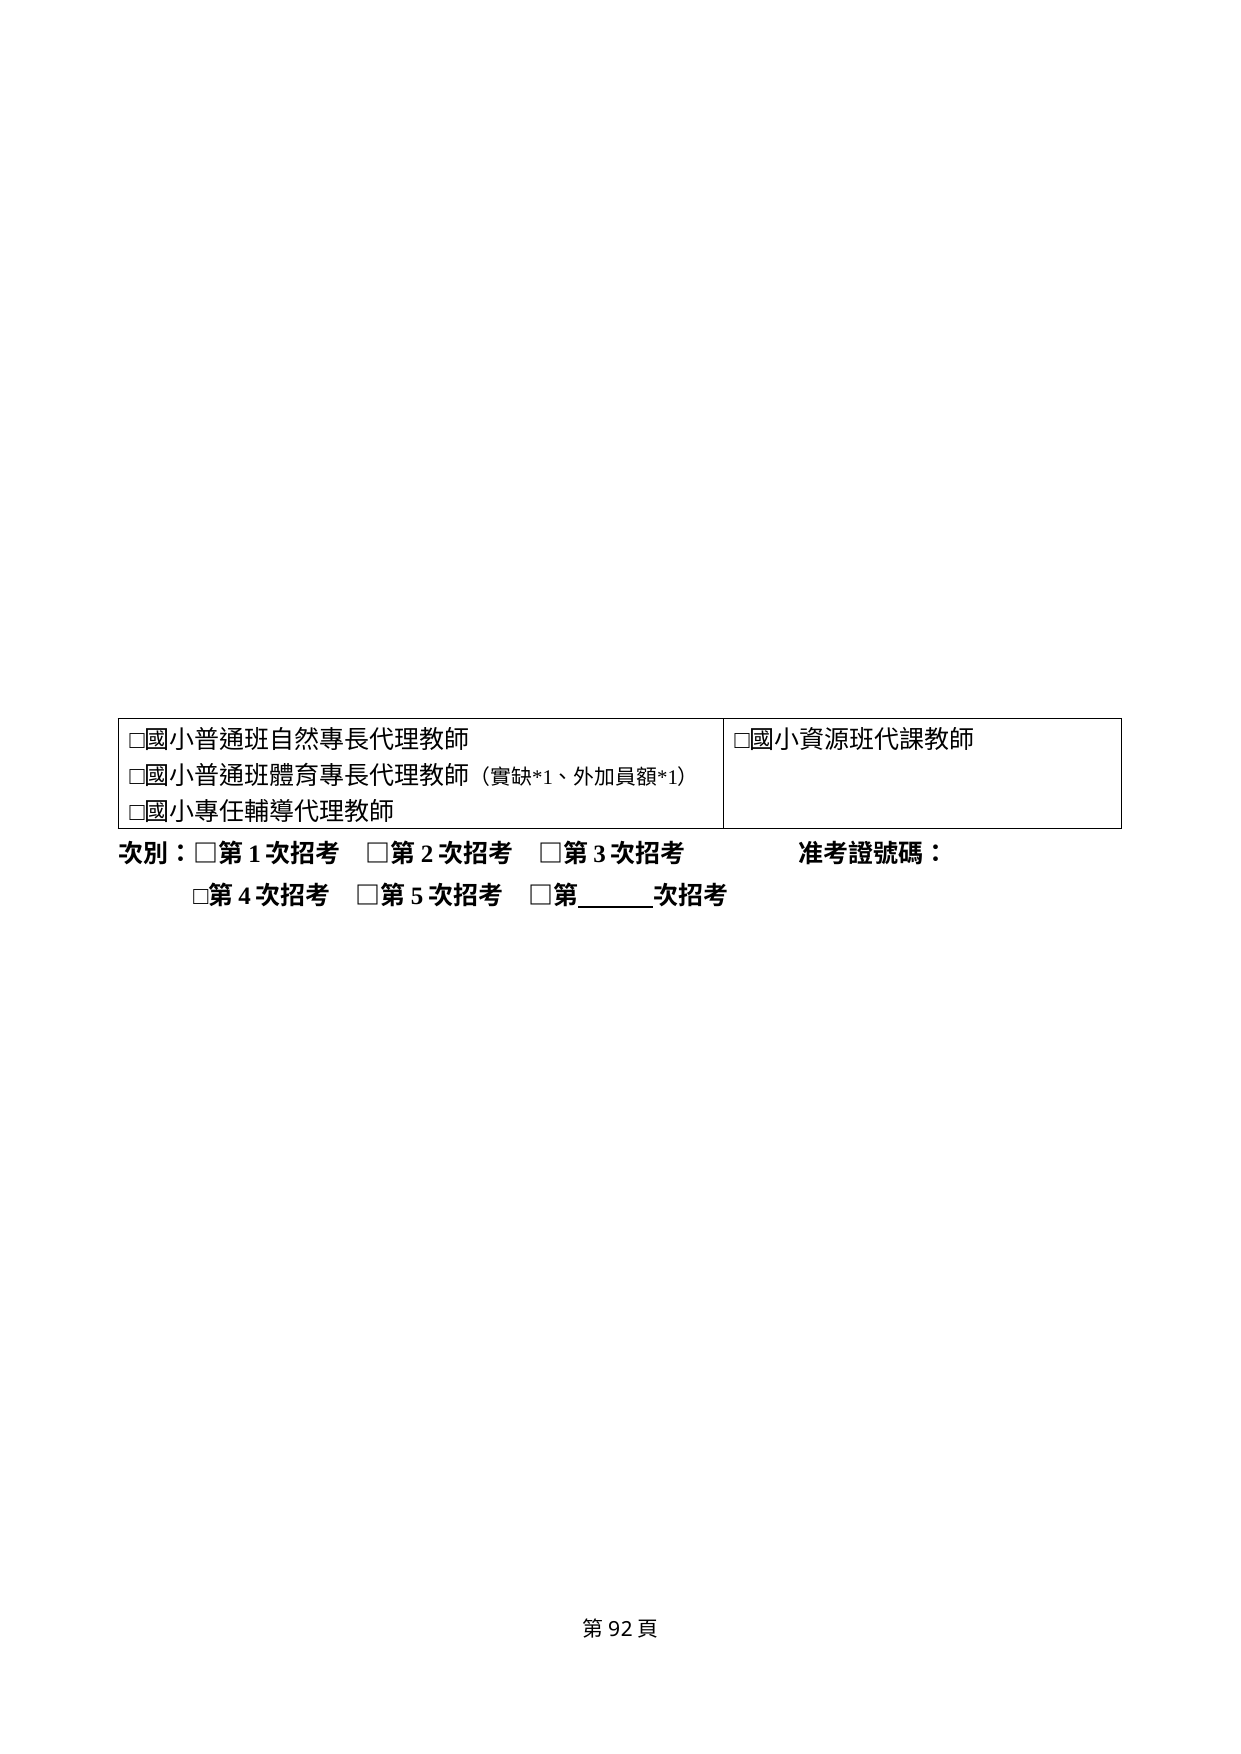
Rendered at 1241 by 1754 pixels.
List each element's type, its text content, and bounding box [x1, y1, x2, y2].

text 次別：□第1次招考 □第2次招考 □第3次招考 准考證號碼： [118, 829, 1122, 871]
table_cell □國小資源班代課教師 [724, 719, 1121, 828]
text □第4次招考 □第5次招考 □第 次招考 [118, 871, 1122, 912]
table_cell □國小普通班自然專長代理教師 □國小普通班體育專長代理教師（實缺*1、外加員額*1） □國小專任輔導代理教師 [119, 719, 723, 828]
